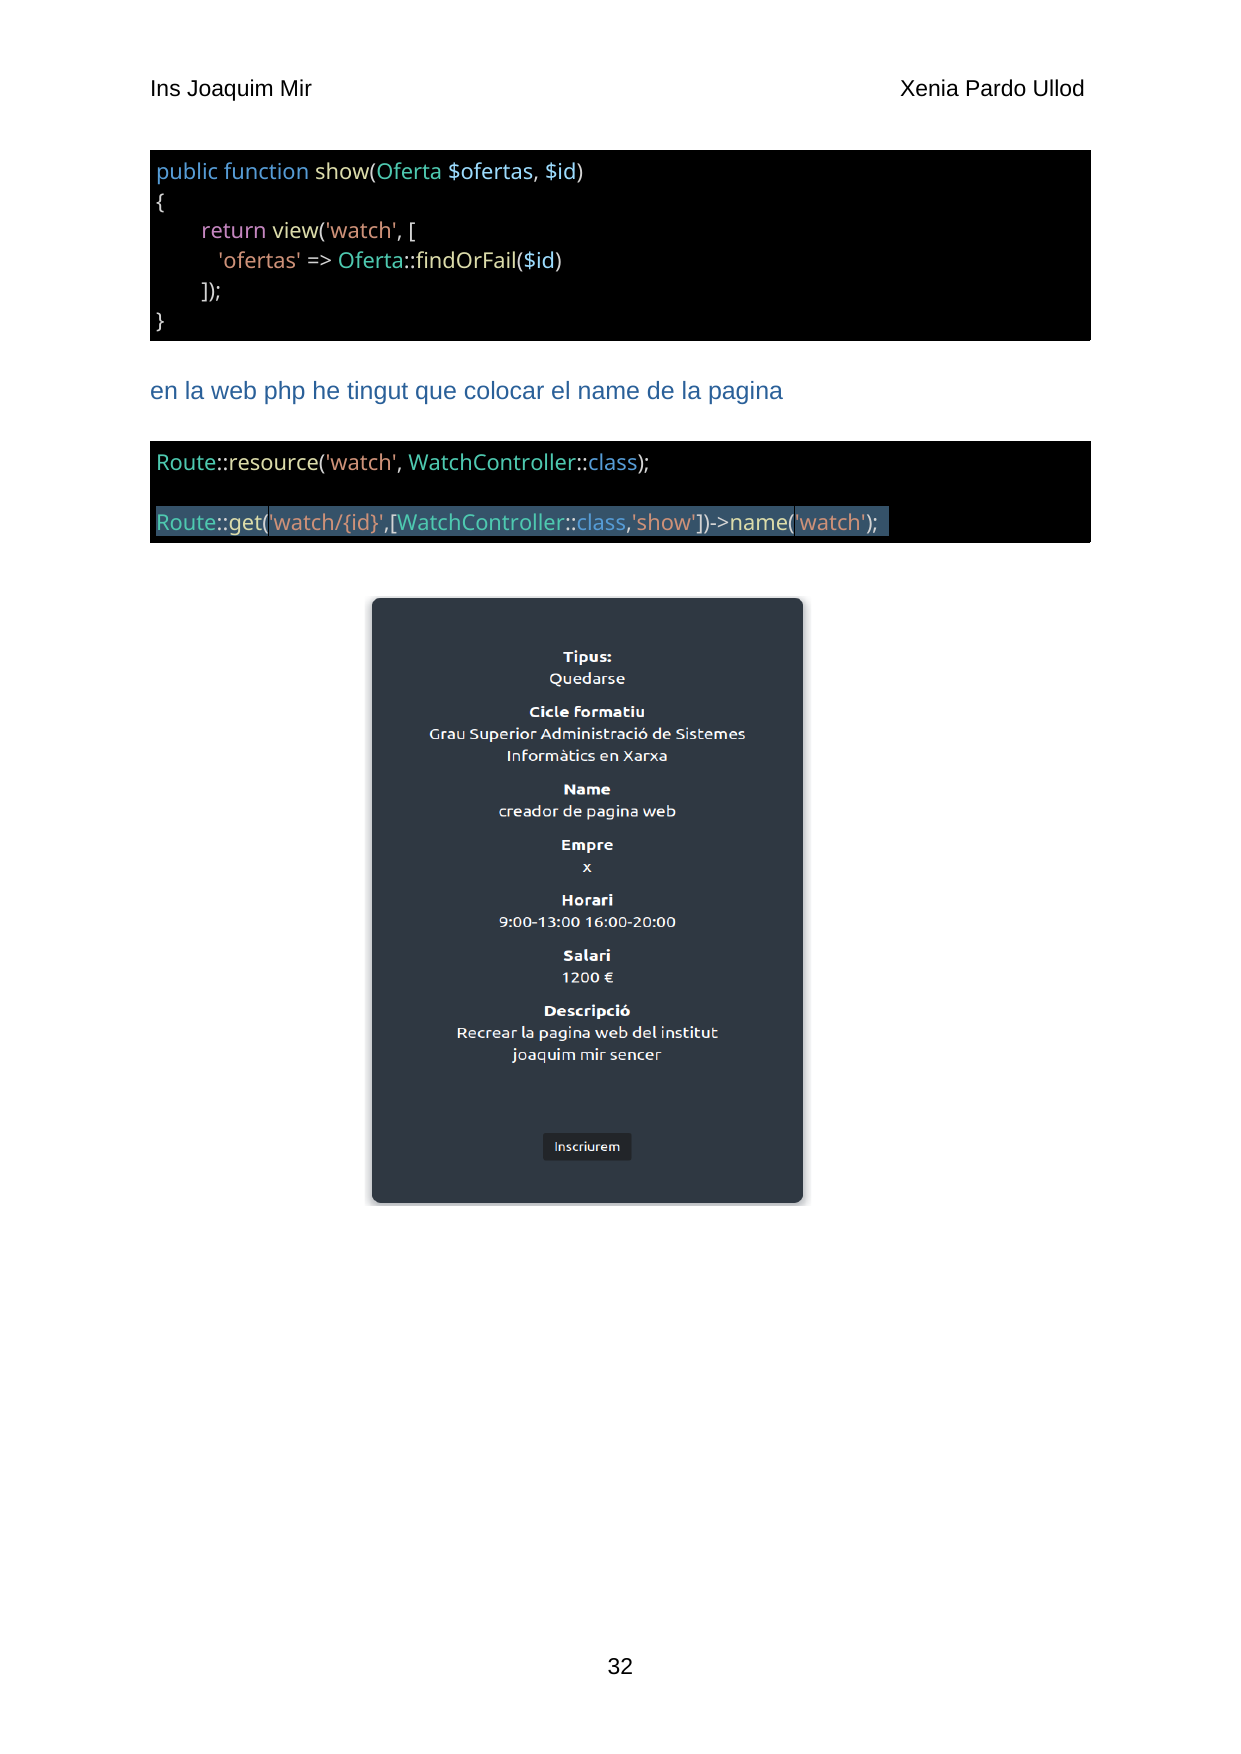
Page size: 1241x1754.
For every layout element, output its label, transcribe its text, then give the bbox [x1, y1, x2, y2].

text en la web php he tingut que colocar el name de la pagina [150, 376, 1090, 405]
table_header Route::resource('watch', WatchController::class); Route::get('watch/{id}',[WatchController::class,'show'])->name('watch'); [151, 442, 1090, 542]
picture [364, 596, 812, 1206]
table_header public function show(Oferta $ofertas, $id) { return view('watch', [ 'ofertas' => Oferta::findOrFail($id) ]); } [151, 151, 1090, 340]
